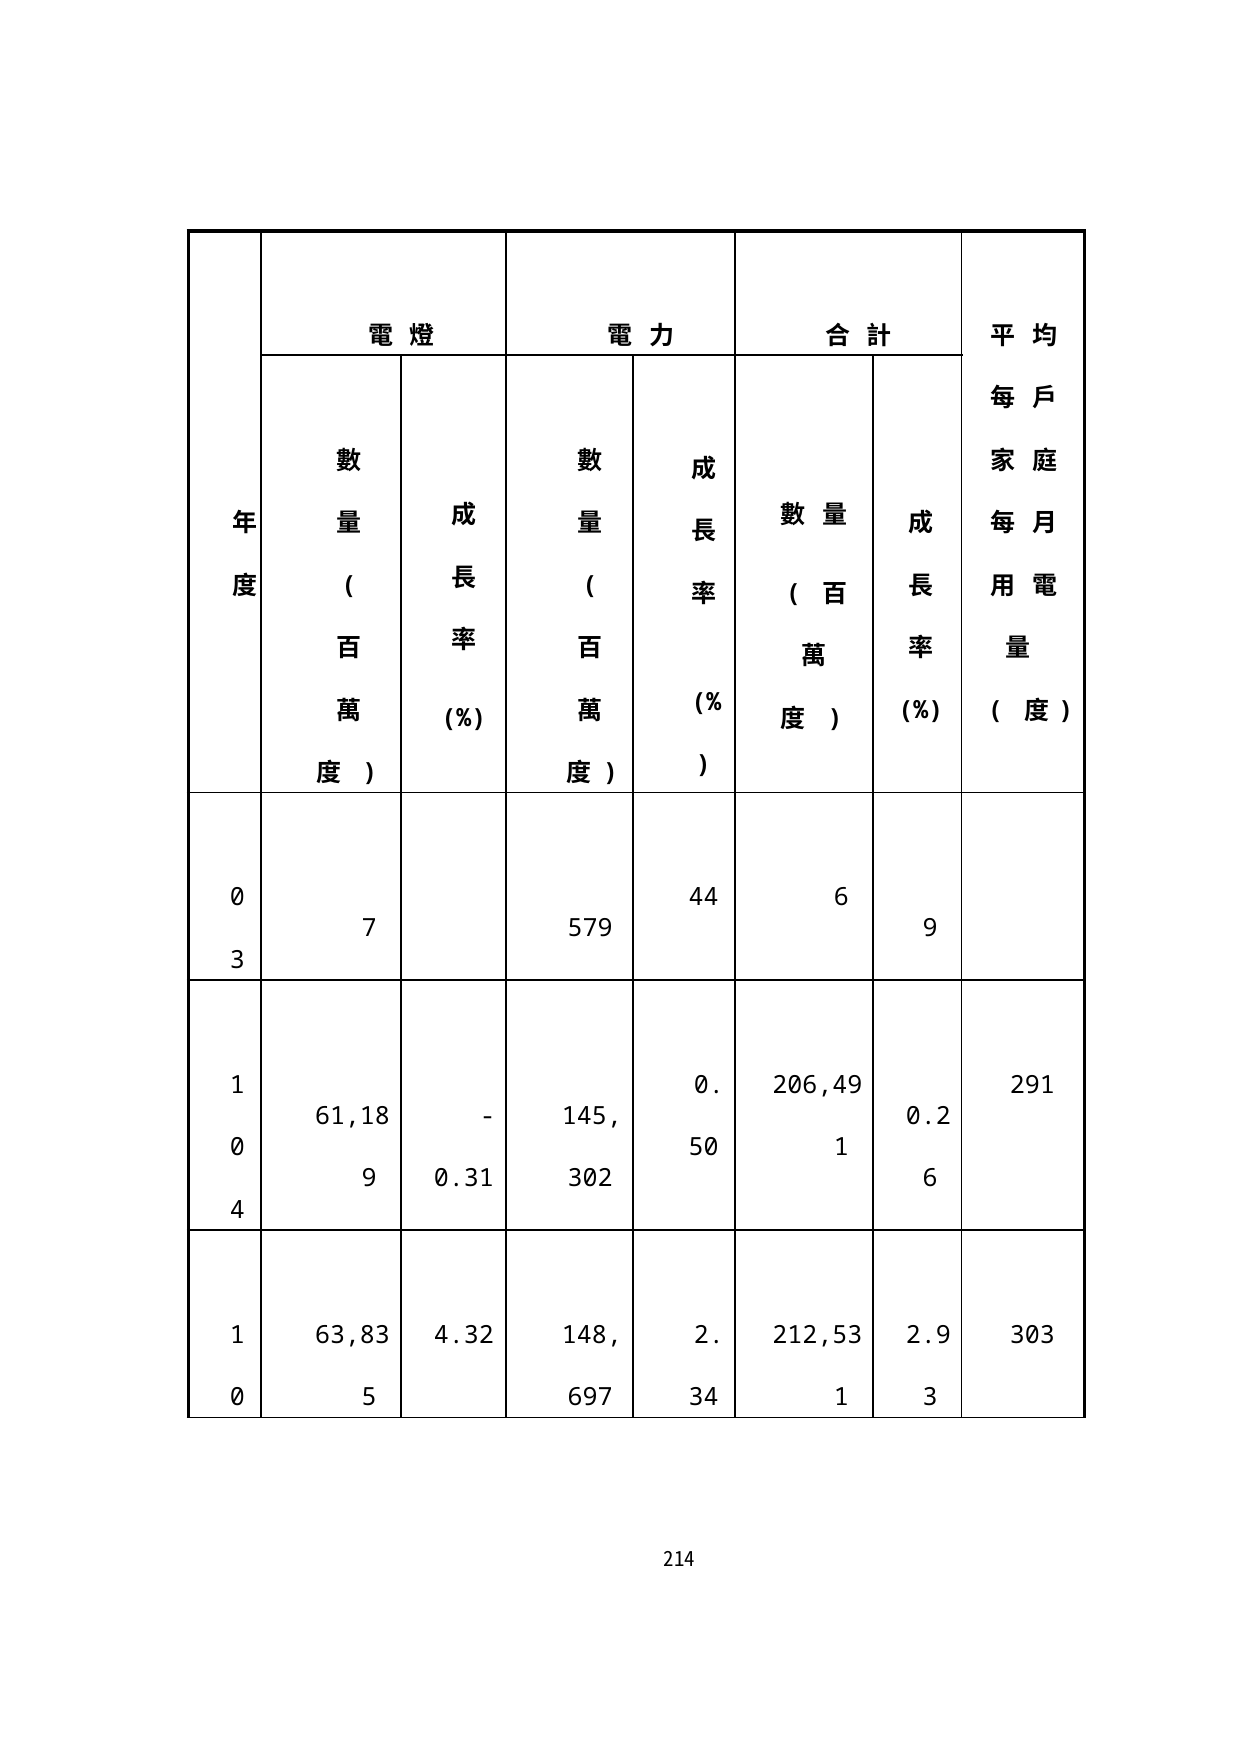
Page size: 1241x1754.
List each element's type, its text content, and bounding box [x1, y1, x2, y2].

table_cell 61,189 [262, 981, 400, 1229]
table_cell 9 [874, 793, 961, 979]
table_cell 數量 (百萬度) [507, 356, 632, 792]
table_cell 成長率(%) [874, 356, 961, 792]
table_header 電燈 [262, 233, 505, 354]
table_cell [962, 793, 1083, 979]
table_cell 63,835 [262, 1231, 400, 1417]
table_cell 2.34 [634, 1231, 734, 1417]
table_cell 212,531 [736, 1231, 872, 1417]
table_cell 206,491 [736, 981, 872, 1229]
table_header 電力 [507, 233, 734, 354]
table_cell 成長率 (%) [402, 356, 505, 792]
table_cell 數量 (百萬度) [736, 356, 872, 792]
table_cell 4.32 [402, 1231, 505, 1417]
table_cell 145,302 [507, 981, 632, 1229]
table_cell 0.50 [634, 981, 734, 1229]
table_cell 成長率 (%) [634, 356, 734, 792]
table_cell 291 [962, 981, 1083, 1229]
table_cell 03 [190, 793, 260, 979]
table_cell 579 [507, 793, 632, 979]
table_cell 148,697 [507, 1231, 632, 1417]
table_cell 6 [736, 793, 872, 979]
table_cell -0.31 [402, 981, 505, 1229]
table_cell 0.26 [874, 981, 961, 1229]
table_cell [402, 793, 505, 979]
table_cell 數量 (百萬度) [262, 356, 400, 792]
table_cell 104 [190, 981, 260, 1229]
table_cell 303 [962, 1231, 1083, 1417]
table_cell 10 [190, 1231, 260, 1417]
table_header 平均每戶家庭每月用電量(度) [962, 233, 1083, 792]
table_header 年度 [190, 233, 260, 792]
table_header 合計 [736, 233, 961, 354]
table_cell 7 [262, 793, 400, 979]
table_cell 2.93 [874, 1231, 961, 1417]
table_cell 44 [634, 793, 734, 979]
